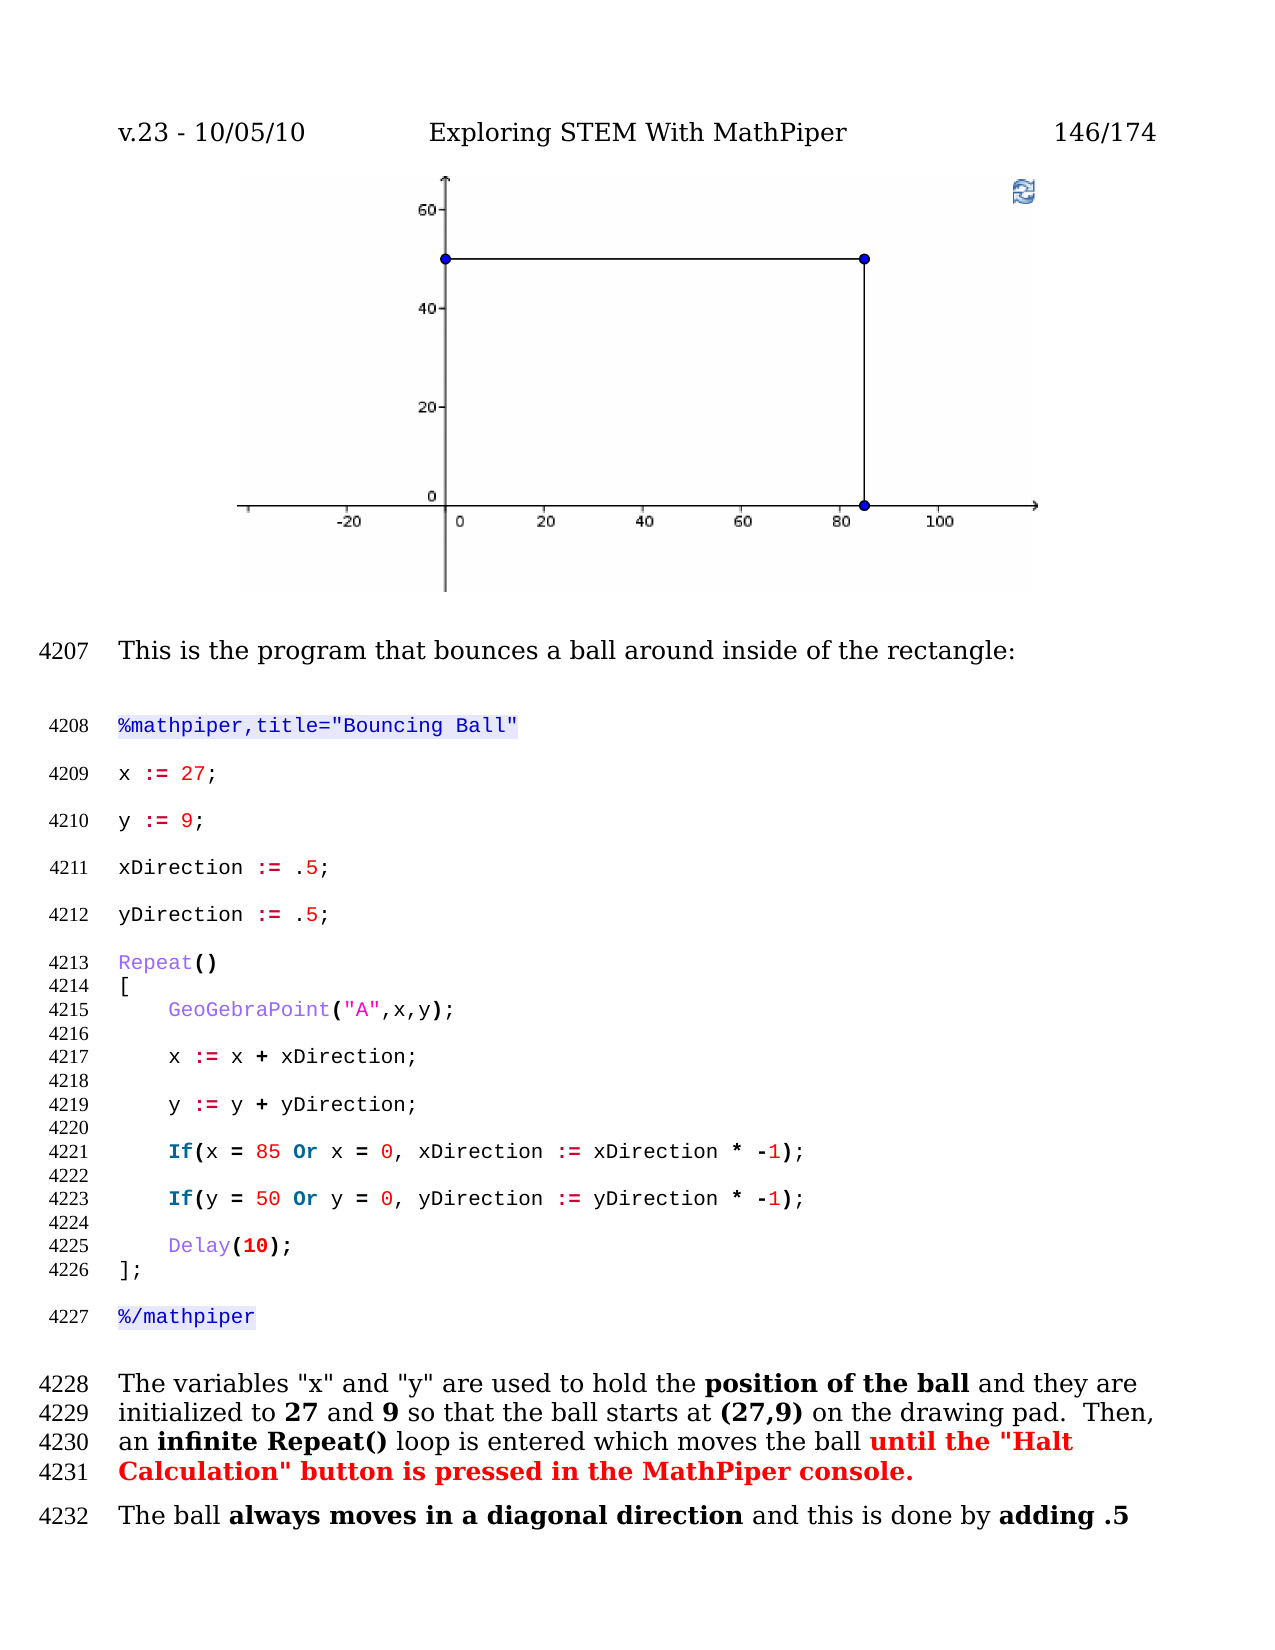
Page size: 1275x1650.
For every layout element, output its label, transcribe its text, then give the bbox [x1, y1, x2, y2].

text [ [118, 975, 1157, 999]
text yDirection := .5; [118, 904, 1157, 928]
text %mathpiper,title="Bouncing Ball" [118, 715, 1157, 739]
text Delay(10); [118, 1236, 1157, 1259]
text x := x + xDirection; [118, 1046, 1157, 1070]
text xDirection := .5; [118, 857, 1157, 881]
text Repeat() [118, 952, 1157, 975]
text The ball always moves in a diagonal direction and this is done by adding .5 [118, 1501, 1157, 1530]
text x := 27; [118, 763, 1157, 786]
text If(x = 85 Or x = 0, xDirection := xDirection * -1); [118, 1141, 1157, 1164]
text The variables "x" and "y" are used to hold the position of the ball and they are initialized to 27 and 9 so that the ball starts at (27,9) on the drawing pad. Then, an infinite Repeat() loop is entered which moves the ball until the "Halt Calculation" button is pressed in the MathPiper console. [118, 1368, 1157, 1486]
text This is the program that bounces a ball around inside of the rectangle: [118, 636, 1157, 665]
text If(y = 50 Or y = 0, yDirection := yDirection * -1); [118, 1188, 1157, 1212]
picture [237, 176, 1038, 592]
text y := y + yDirection; [118, 1094, 1157, 1117]
text %/mathpiper [118, 1306, 1157, 1330]
text y := 9; [118, 810, 1157, 833]
text ]; [118, 1259, 1157, 1283]
text GeoGebraPoint("A",x,y); [118, 999, 1157, 1023]
